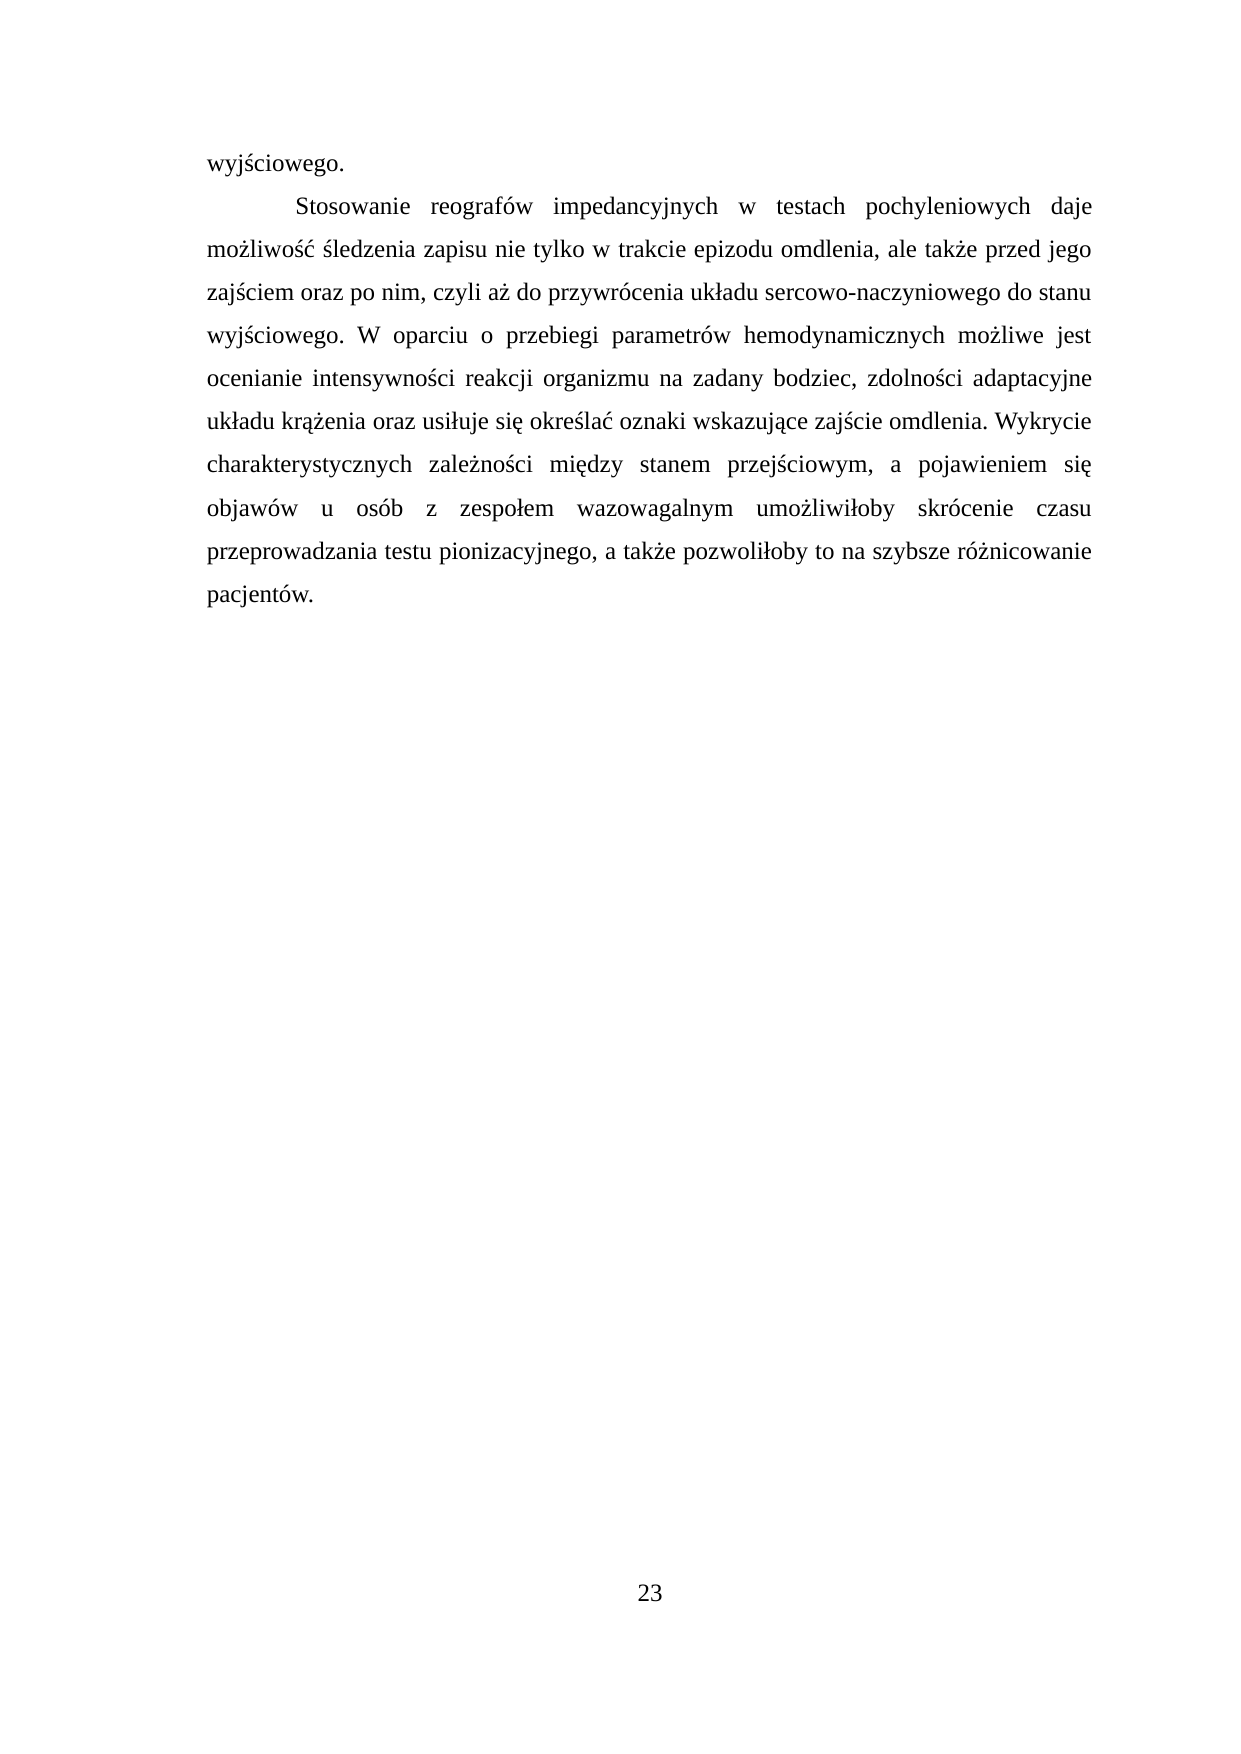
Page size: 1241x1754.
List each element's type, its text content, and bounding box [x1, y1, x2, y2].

text wyjściowego. [207, 148, 1093, 176]
text Stosowanie reografów impedancyjnych w testach pochyleniowych daje możliwość śledzenia zapisu nie tylko w trakcie epizodu omdlenia, ale także przed jego zajściem oraz po nim, czyli aż do przywrócenia układu sercowo-naczyniowego do stanu wyjściowego. W oparciu o przebiegi parametrów hemodynamicznych możliwe jest ocenianie intensywności reakcji organizmu na zadany bodziec, zdolności adaptacyjne układu krążenia oraz usiłuje się określać oznaki wskazujące zajście omdlenia. Wykrycie charakterystycznych zależności między stanem przejściowym, a pojawieniem się objawów u osób z zespołem wazowagalnym umożliwiłoby skrócenie czasu przeprowadzania testu pionizacyjnego, a także pozwoliłoby to na szybsze różnicowanie pacjentów. [207, 191, 1093, 608]
